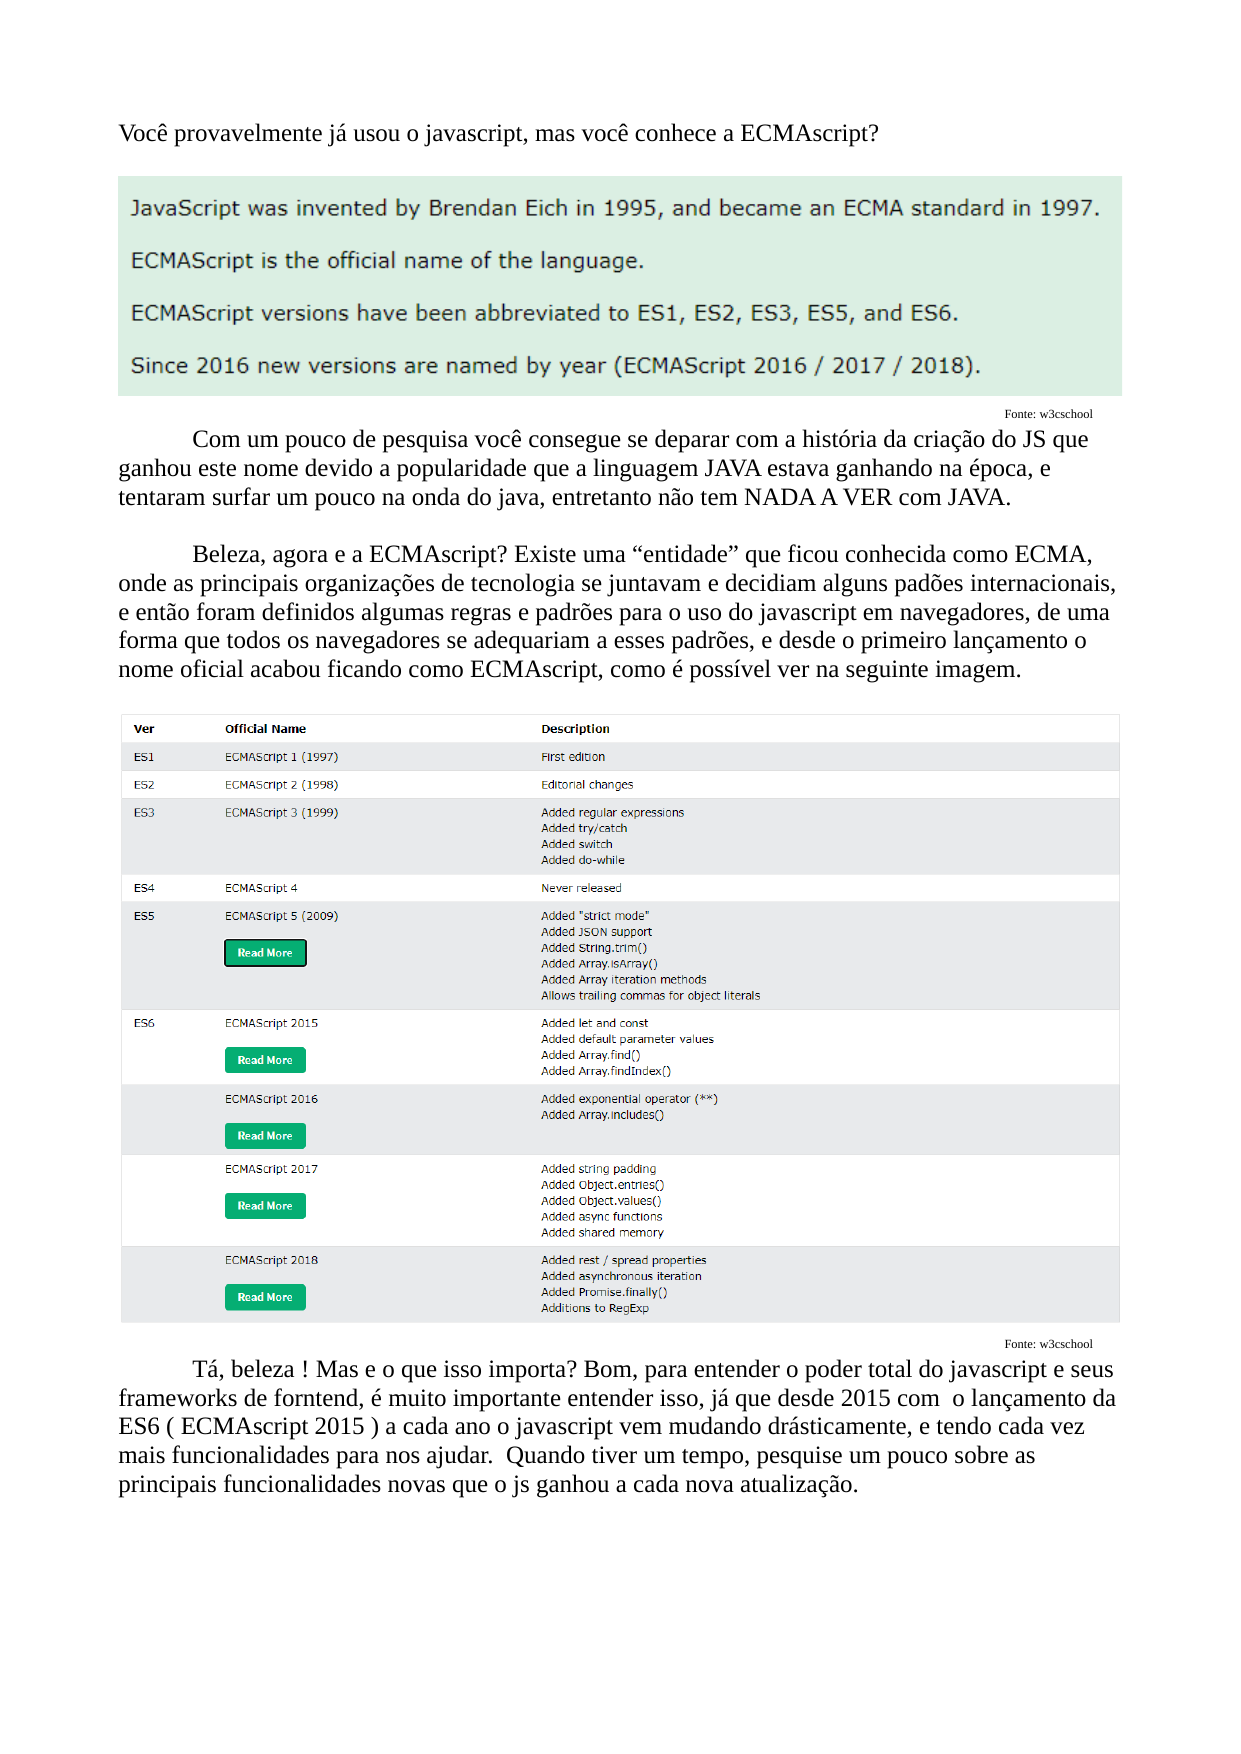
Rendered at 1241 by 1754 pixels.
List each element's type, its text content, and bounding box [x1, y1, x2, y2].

picture [118, 711, 1123, 1326]
text Fonte: w3cschool [118, 396, 1122, 424]
picture [118, 176, 1123, 396]
text Beleza, agora e a ECMAscript? Existe uma “entidade” que ficou conhecida como ECMA, onde as principais organizações de tecnologia se juntavam e decidiam alguns padões internacionais, [118, 539, 1122, 597]
text Fonte: w3cschool [118, 1326, 1122, 1354]
text e então foram definidos algumas regras e padrões para o uso do javascript em navegadores, de uma forma que todos os navegadores se adequariam a esses padrões, e desde o primeiro lançamento o nome oficial acabou ficando como ECMAscript, como é possível ver na seguinte imagem. [118, 597, 1122, 683]
text Tá, beleza ! Mas e o que isso importa? Bom, para entender o poder total do javascript e seus frameworks de forntend, é muito importante entender isso, já que desde 2015 com o lançamento da ES6 ( ECMAscript 2015 ) a cada ano o javascript vem mudando drásticamente, e tendo cada vez mais funcionalidades para nos ajudar. Quando tiver um tempo, pesquise um pouco sobre as principais funcionalidades novas que o js ganhou a cada nova atualização. [118, 1354, 1122, 1498]
text Com um pouco de pesquisa você consegue se deparar com a história da criação do JS que ganhou este nome devido a popularidade que a linguagem JAVA estava ganhando na época, e tentaram surfar um pouco na onda do java, entretanto não tem NADA A VER com JAVA. [118, 424, 1122, 510]
